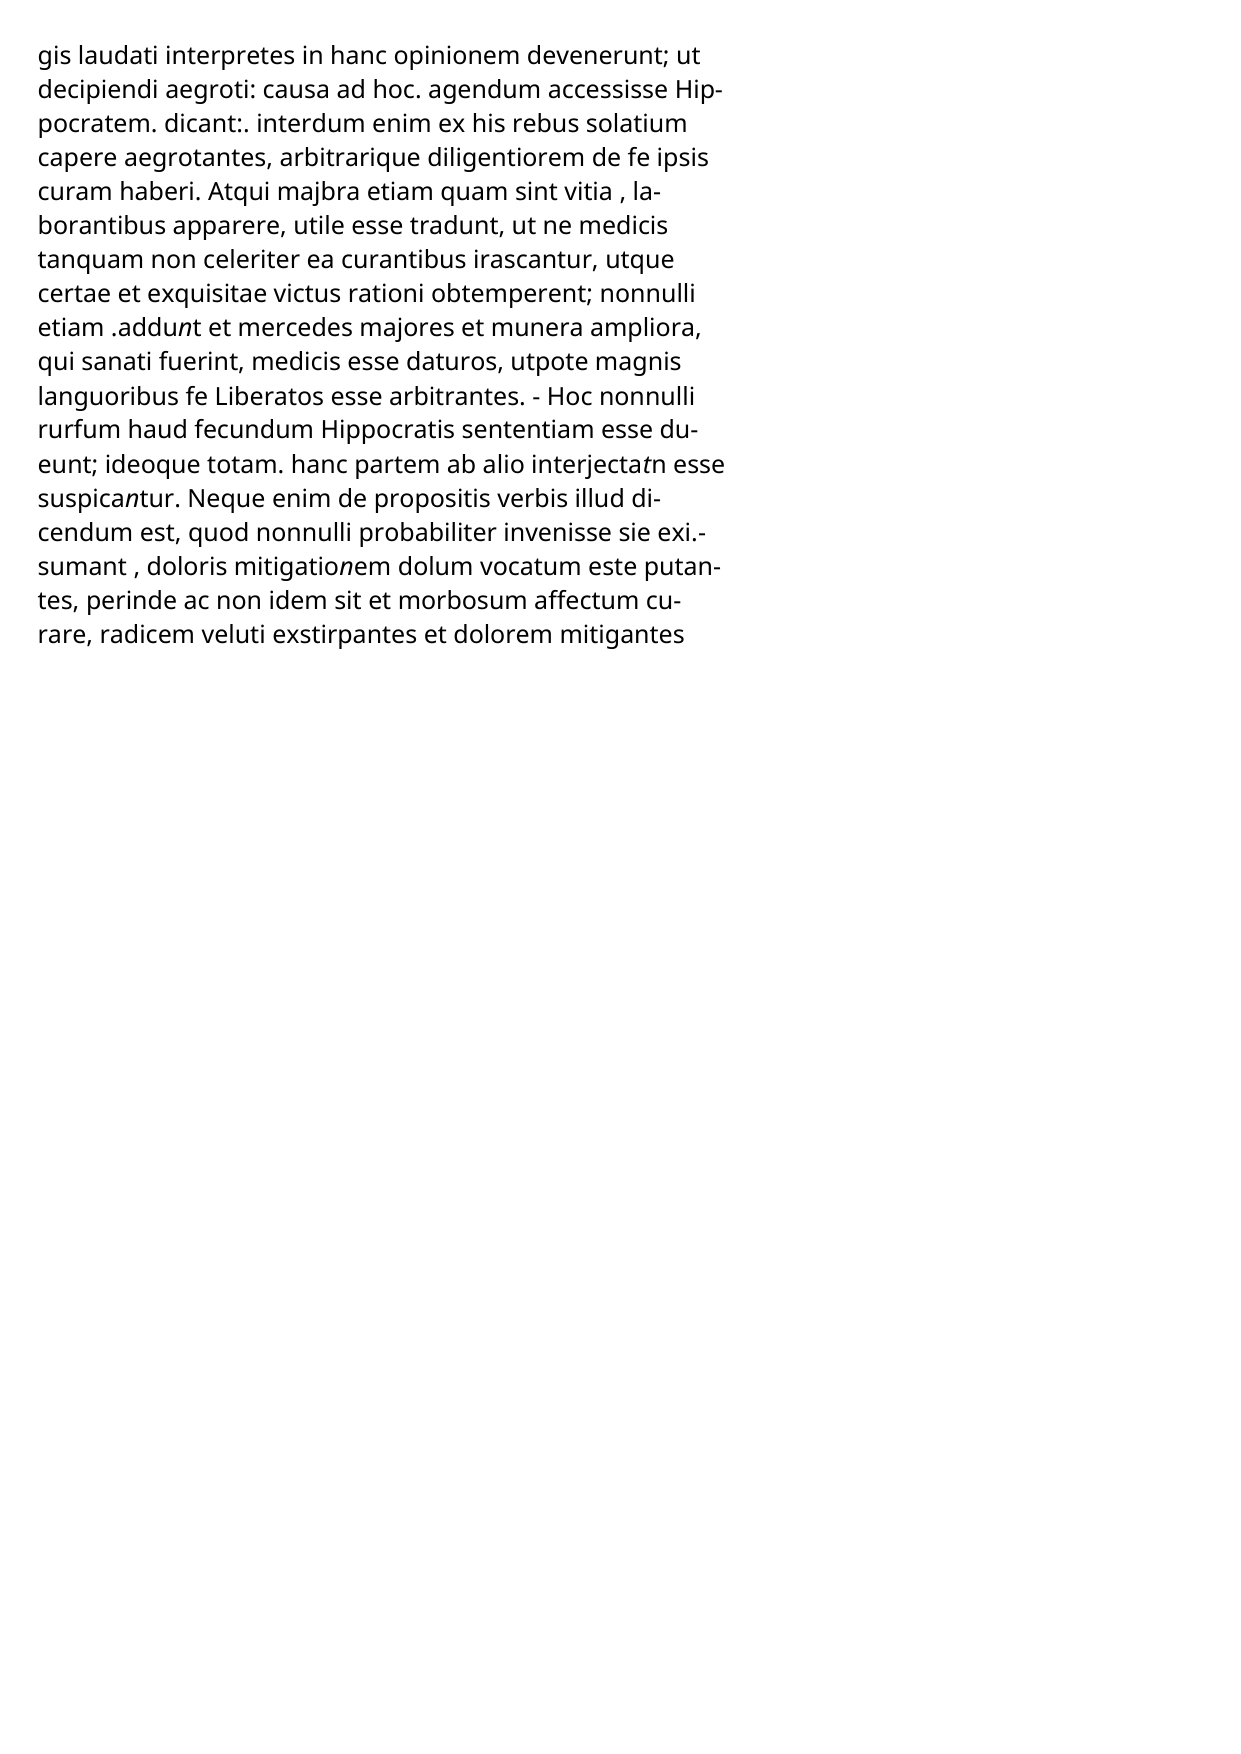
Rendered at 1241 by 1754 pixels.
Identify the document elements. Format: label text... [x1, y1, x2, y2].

text gis laudati interpretes in hanc opinionem devenerunt; ut decipiendi aegroti: causa ad hoc. agendum accessisse Hip- pocratem. dicant:. interdum enim ex his rebus solatium capere aegrotantes, arbitrarique diligentiorem de fe ipsis curam haberi. Atqui majbra etiam quam sint vitia , la- borantibus apparere, utile esse tradunt, ut ne medicis tanquam non celeriter ea curantibus irascantur, utque certae et exquisitae victus rationi obtemperent; nonnulli etiam .addunt et mercedes majores et munera ampliora, qui sanati fuerint, medicis esse daturos, utpote magnis languoribus fe Liberatos esse arbitrantes. - Hoc nonnulli rurfum haud fecundum Hippocratis sententiam esse du- eunt; ideoque totam. hanc partem ab alio interjectatn esse suspicantur. Neque enim de propositis verbis illud di- cendum est, quod nonnulli probabiliter invenisse sie exi.- sumant , doloris mitigationem dolum vocatum este putan- tes, perinde ac non idem sit et morbosum affectum cu- rare, radicem veluti exstirpantes et dolorem mitigantes [37, 37, 1203, 651]
